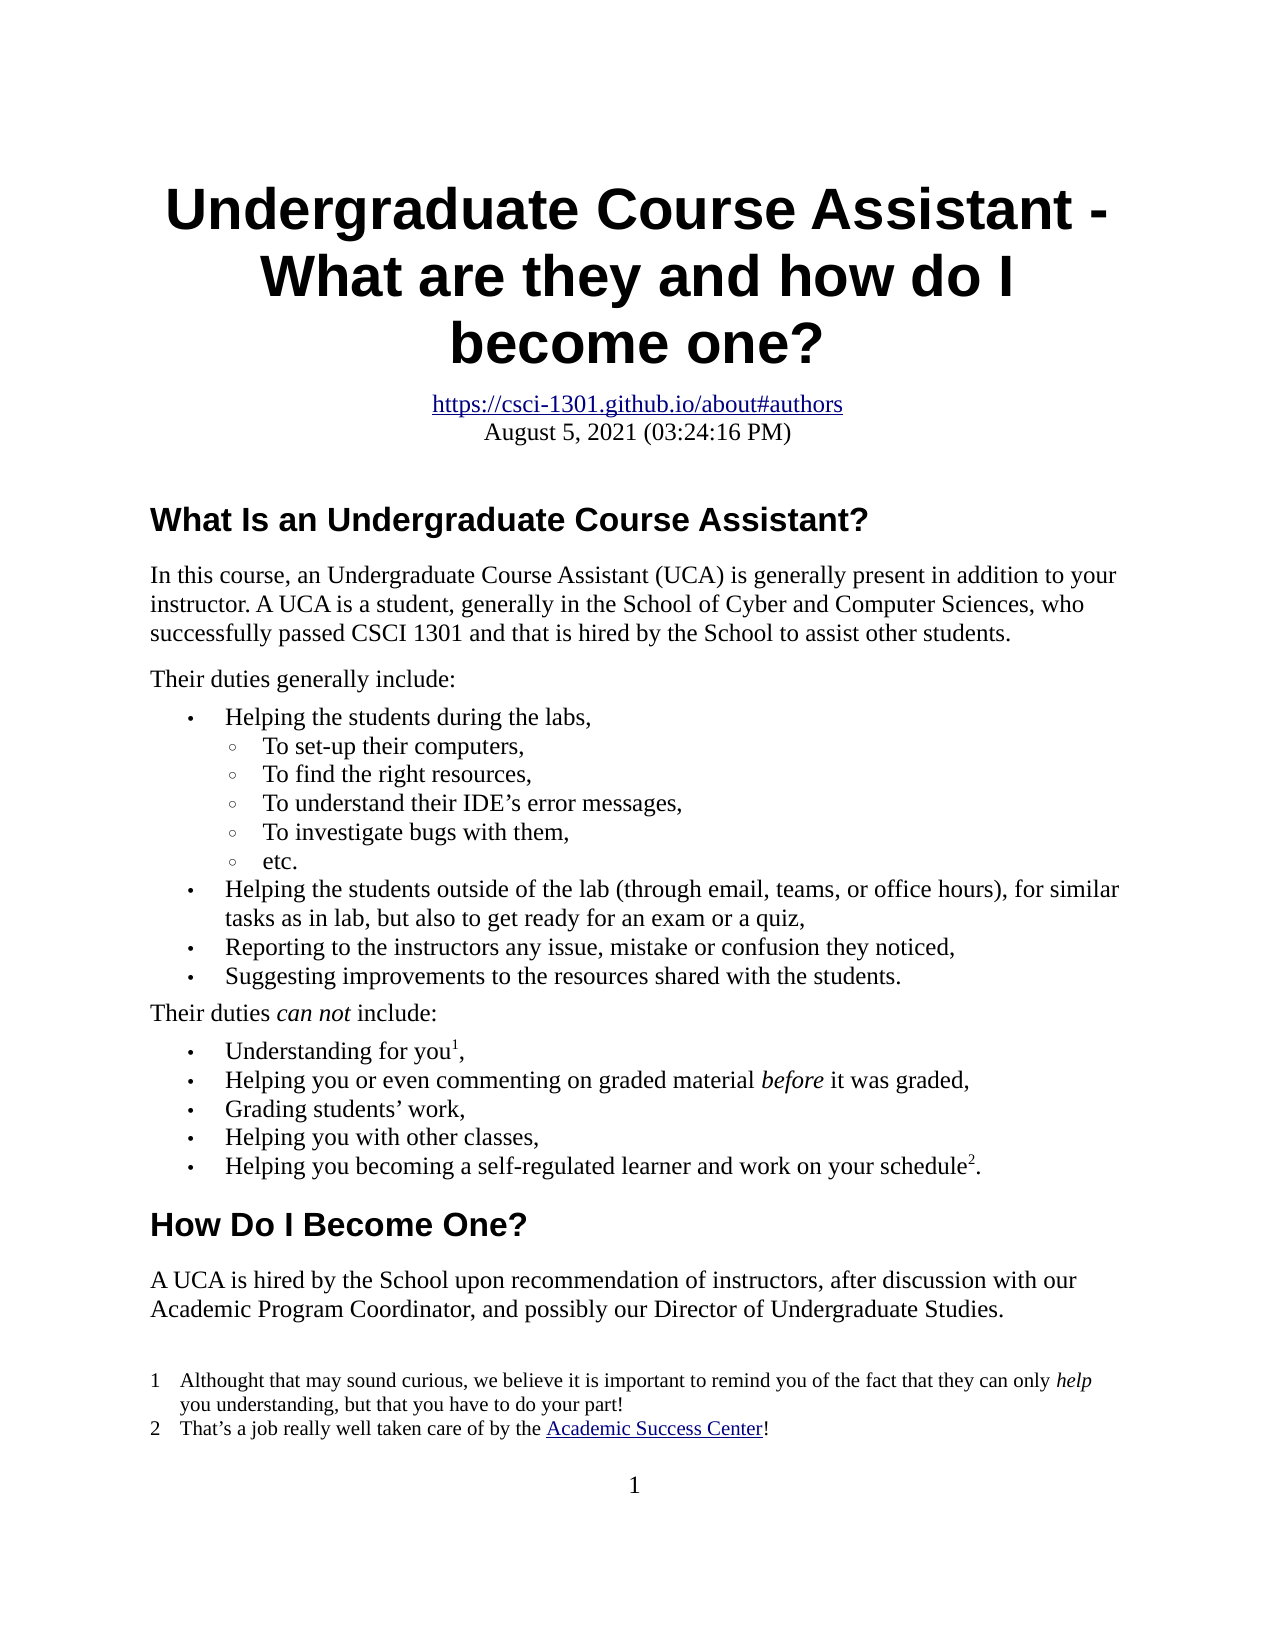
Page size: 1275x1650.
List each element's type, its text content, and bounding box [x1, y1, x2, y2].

list Grading students’ work, [187, 1094, 1125, 1122]
list Helping you becoming a self-regulated learner and work on your schedule. [187, 1151, 1125, 1180]
list Helping the students during the labs, [187, 702, 1125, 731]
list Suggesting improvements to the resources shared with the students. [187, 961, 1125, 989]
list etc. [225, 846, 1125, 874]
list Helping the students outside of the lab (through email, teams, or office hours), for similar tasks as in lab, but also to get ready for an exam or a quiz, [187, 874, 1125, 932]
text A UCA is hired by the School upon recommendation of instructors, after discussion with our Academic Program Coordinator, and possibly our Director of Undergraduate Studies. [150, 1265, 1125, 1322]
text Their duties can not include: [150, 998, 1125, 1027]
subtitle How Do I Become One? [150, 1205, 1125, 1243]
subtitle What Is an Undergraduate Course Assistant? [150, 500, 1125, 539]
list Althought that may sound curious, we believe it is important to remind you of the fact that they can only help you understanding, but that you have to do your part! [150, 1368, 1125, 1416]
list To understand their IDE’s error messages, [225, 788, 1125, 817]
list Helping you or even commenting on graded material before it was graded, [187, 1065, 1125, 1094]
list Helping you with other classes, [187, 1122, 1125, 1151]
list That’s a job really well taken care of by the Academic Success Center! [150, 1416, 1125, 1440]
text Their duties generally include: [150, 664, 1125, 693]
list To find the right resources, [225, 759, 1125, 788]
list To set-up their computers, [225, 731, 1125, 759]
list To investigate bugs with them, [225, 817, 1125, 846]
text August 5, 2021 (03:24:16 PM) [150, 417, 1125, 446]
list Reporting to the instructors any issue, mistake or confusion they noticed, [187, 932, 1125, 961]
text https://csci-1301.github.io/about#authors [150, 389, 1125, 417]
list Understanding for you, [187, 1036, 1125, 1065]
text In this course, an Undergraduate Course Assistant (UCA) is generally present in addition to your instructor. A UCA is a student, generally in the School of Cyber and Computer Sciences, who successfully passed CSCI 1301 and that is hired by the School to assist other students. [150, 560, 1125, 646]
title Undergraduate Course Assistant - What are they and how do I become one? [150, 175, 1125, 376]
